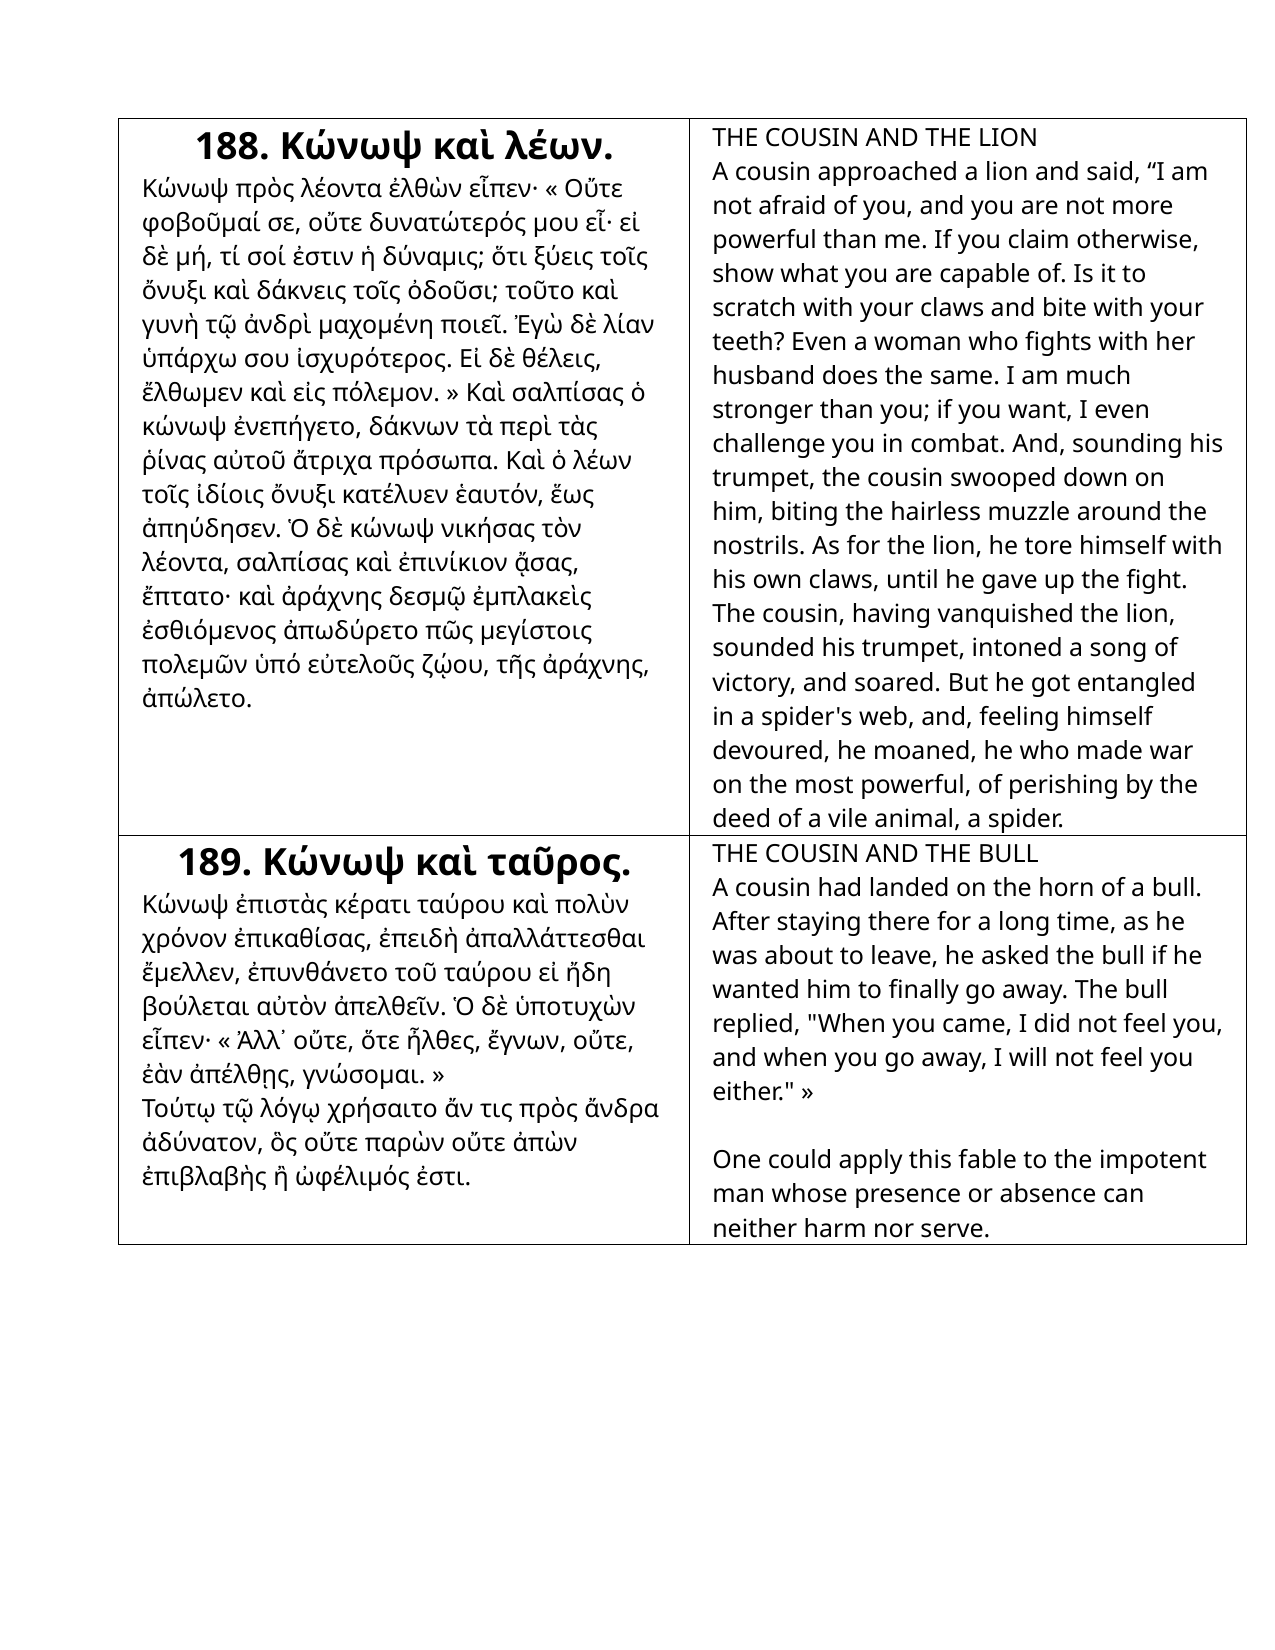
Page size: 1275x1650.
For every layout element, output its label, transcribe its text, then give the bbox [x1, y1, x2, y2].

table_cell 188. Κώνωψ καὶ λέων. Κώνωψ πρὸς λέοντα ἐλθὼν εἶπεν· « Οὔτε φοβοῦμαί σε, οὔτε δυνατώτερός μου εἶ· εἰ δὲ μή, τί σοί ἐστιν ἡ δύναμις; ὅτι ξύεις τοῖς ὄνυξι καὶ δάκνεις τοῖς ὀδοῦσι; τοῦτο καὶ γυνὴ τῷ ἀνδρὶ μαχομένη ποιεῖ. Ἐγὼ δὲ λίαν ὑπάρχω σου ἰσχυρότερος. Εἰ δὲ θέλεις, ἔλθωμεν καὶ εἰς πόλεμον. » Καὶ σαλπίσας ὁ κώνωψ ἐνεπήγετο, δάκνων τὰ περὶ τὰς ῥίνας αὐτοῦ ἄτριχα πρόσωπα. Καὶ ὁ λέων τοῖς ἰδίοις ὄνυξι κατέλυεν ἑαυτόν, ἕως ἀπηύδησεν. Ὁ δὲ κώνωψ νικήσας τὸν λέοντα, σαλπίσας καὶ ἐπινίκιον ᾄσας, ἔπτατο· καὶ ἀράχνης δεσμῷ ἐμπλακεὶς ἐσθιόμενος ἀπωδύρετο πῶς μεγίστοις πολεμῶν ὑπό εὐτελοῦς ζῴου, τῆς ἀράχνης, ἀπώλετο. [119, 119, 689, 834]
table_cell THE COUSIN AND THE BULL A cousin had landed on the horn of a bull. After staying there for a long time, as he was about to leave, he asked the bull if he wanted him to finally go away. The bull replied, "When you came, I did not feel you, and when you go away, I will not feel you either." » One could apply this fable to the impotent man whose presence or absence can neither harm nor serve. [690, 836, 1246, 1244]
table_cell 189. Κώνωψ καὶ ταῦρος. Κώνωψ ἐπιστὰς κέρατι ταύρου καὶ πολὺν χρόνον ἐπικαθίσας, ἐπειδὴ ἀπαλλάττεσθαι ἔμελλεν, ἐπυνθάνετο τοῦ ταύρου εἰ ἤδη βούλεται αὐτὸν ἀπελθεῖν. Ὁ δὲ ὑποτυχὼν εἶπεν· « Ἀλλ᾿ οὔτε, ὅτε ἦλθες, ἔγνων, οὔτε, ἐὰν ἀπέλθῃς, γνώσομαι. » Τούτῳ τῷ λόγῳ χρήσαιτο ἄν τις πρὸς ἄνδρα ἀδύνατον, ὃς οὔτε παρὼν οὔτε ἀπὼν ἐπιβλαβὴς ἢ ὠφέλιμός ἐστι. [119, 836, 689, 1244]
table_cell THE COUSIN AND THE LION A cousin approached a lion and said, “I am not afraid of you, and you are not more powerful than me. If you claim otherwise, show what you are capable of. Is it to scratch with your claws and bite with your teeth? Even a woman who fights with her husband does the same. I am much stronger than you; if you want, I even challenge you in combat. And, sounding his trumpet, the cousin swooped down on him, biting the hairless muzzle around the nostrils. As for the lion, he tore himself with his own claws, until he gave up the fight. The cousin, having vanquished the lion, sounded his trumpet, intoned a song of victory, and soared. But he got entangled in a spider's web, and, feeling himself devoured, he moaned, he who made war on the most powerful, of perishing by the deed of a vile animal, a spider. [690, 119, 1246, 834]
